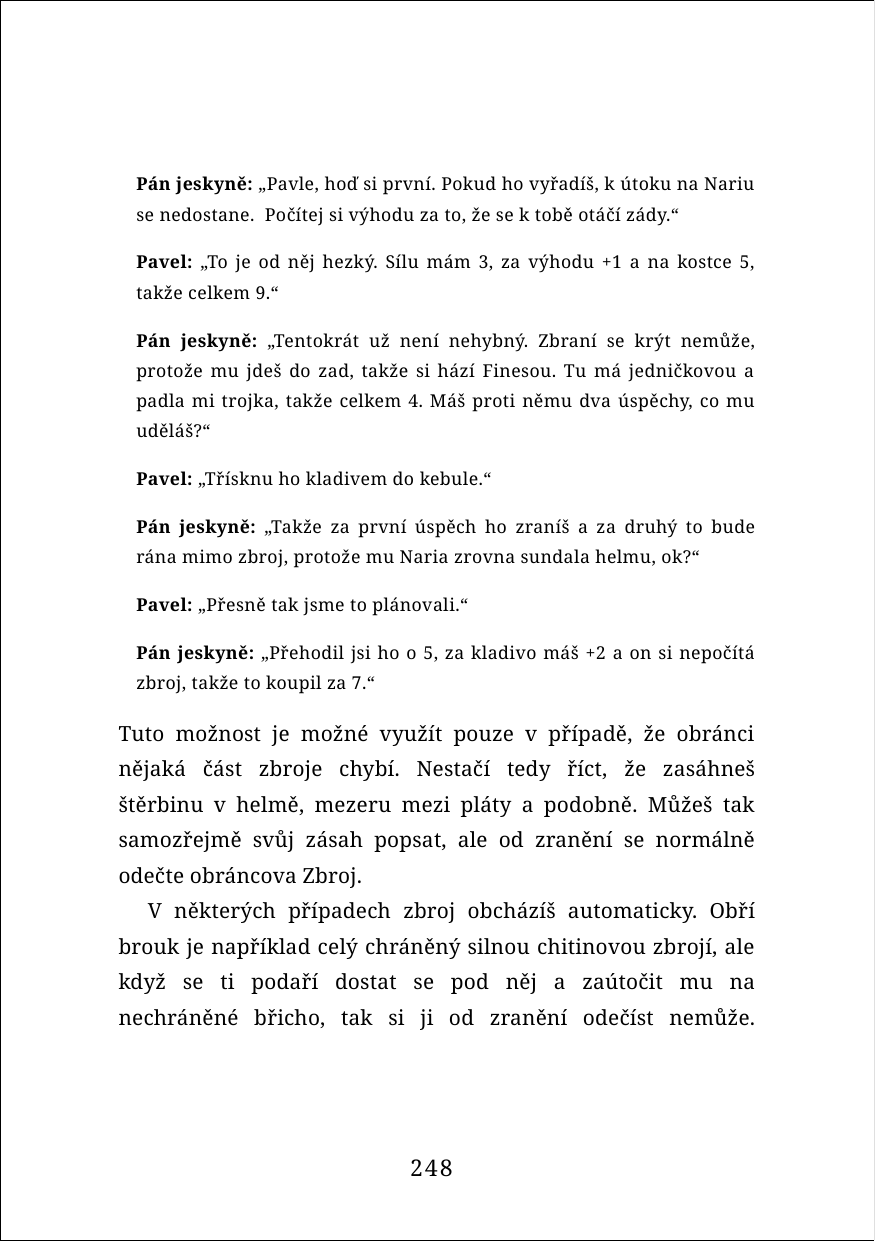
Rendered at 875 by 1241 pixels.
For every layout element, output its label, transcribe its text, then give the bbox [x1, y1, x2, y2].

text Pán jeskyně: „Tentokrát už není nehybný. Zbraní se krýt nemůže, protože mu jdeš do zad, takže si hází Finesou. Tu má jedničkovou a padla mi trojka, takže celkem 4. Máš proti němu dva úspěchy, co mu uděláš?“ [136, 328, 756, 443]
text Pán jeskyně: „Přehodil jsi ho o 5, za kladivo máš +2 a on si nepočítá zbroj, takže to koupil za 7.“ [136, 641, 756, 695]
text Pavel: „Třísknu ho kladivem do kebule.“ [136, 467, 756, 491]
text Tuto možnost je možné využít pouze v případě, že obránci nějaká část zbroje chybí. Nestačí tedy říct, že zasáhneš štěrbinu v helmě, mezeru mezi pláty a podobně. Můžeš tak samozřejmě svůj zásah popsat, ale od zranění se normálně odečte obráncova Zbroj. V některých případech zbroj obcházíš automaticky. Obří brouk je například celý chráněný silnou chitinovou zbrojí, ale když se ti podaří dostat se pod něj a zaútočit mu na nechráněné břicho, tak si ji od zranění odečíst nemůže. [118, 719, 756, 1031]
text Pán jeskyně: „Pavle, hoď si první. Pokud ho vyřadíš, k útoku na Nariu se nedostane. Počítej si výhodu za to, že se k tobě otáčí zády.“ [136, 172, 756, 226]
text Pavel: „Přesně tak jsme to plánovali.“ [136, 593, 756, 617]
text Pavel: „To je od něj hezký. Sílu mám 3, za výhodu +1 a na kostce 5, takže celkem 9.“ [136, 250, 756, 304]
text Pán jeskyně: „Takže za první úspěch ho zraníš a za druhý to bude rána mimo zbroj, protože mu Naria zrovna sundala helmu, ok?“ [136, 514, 756, 569]
